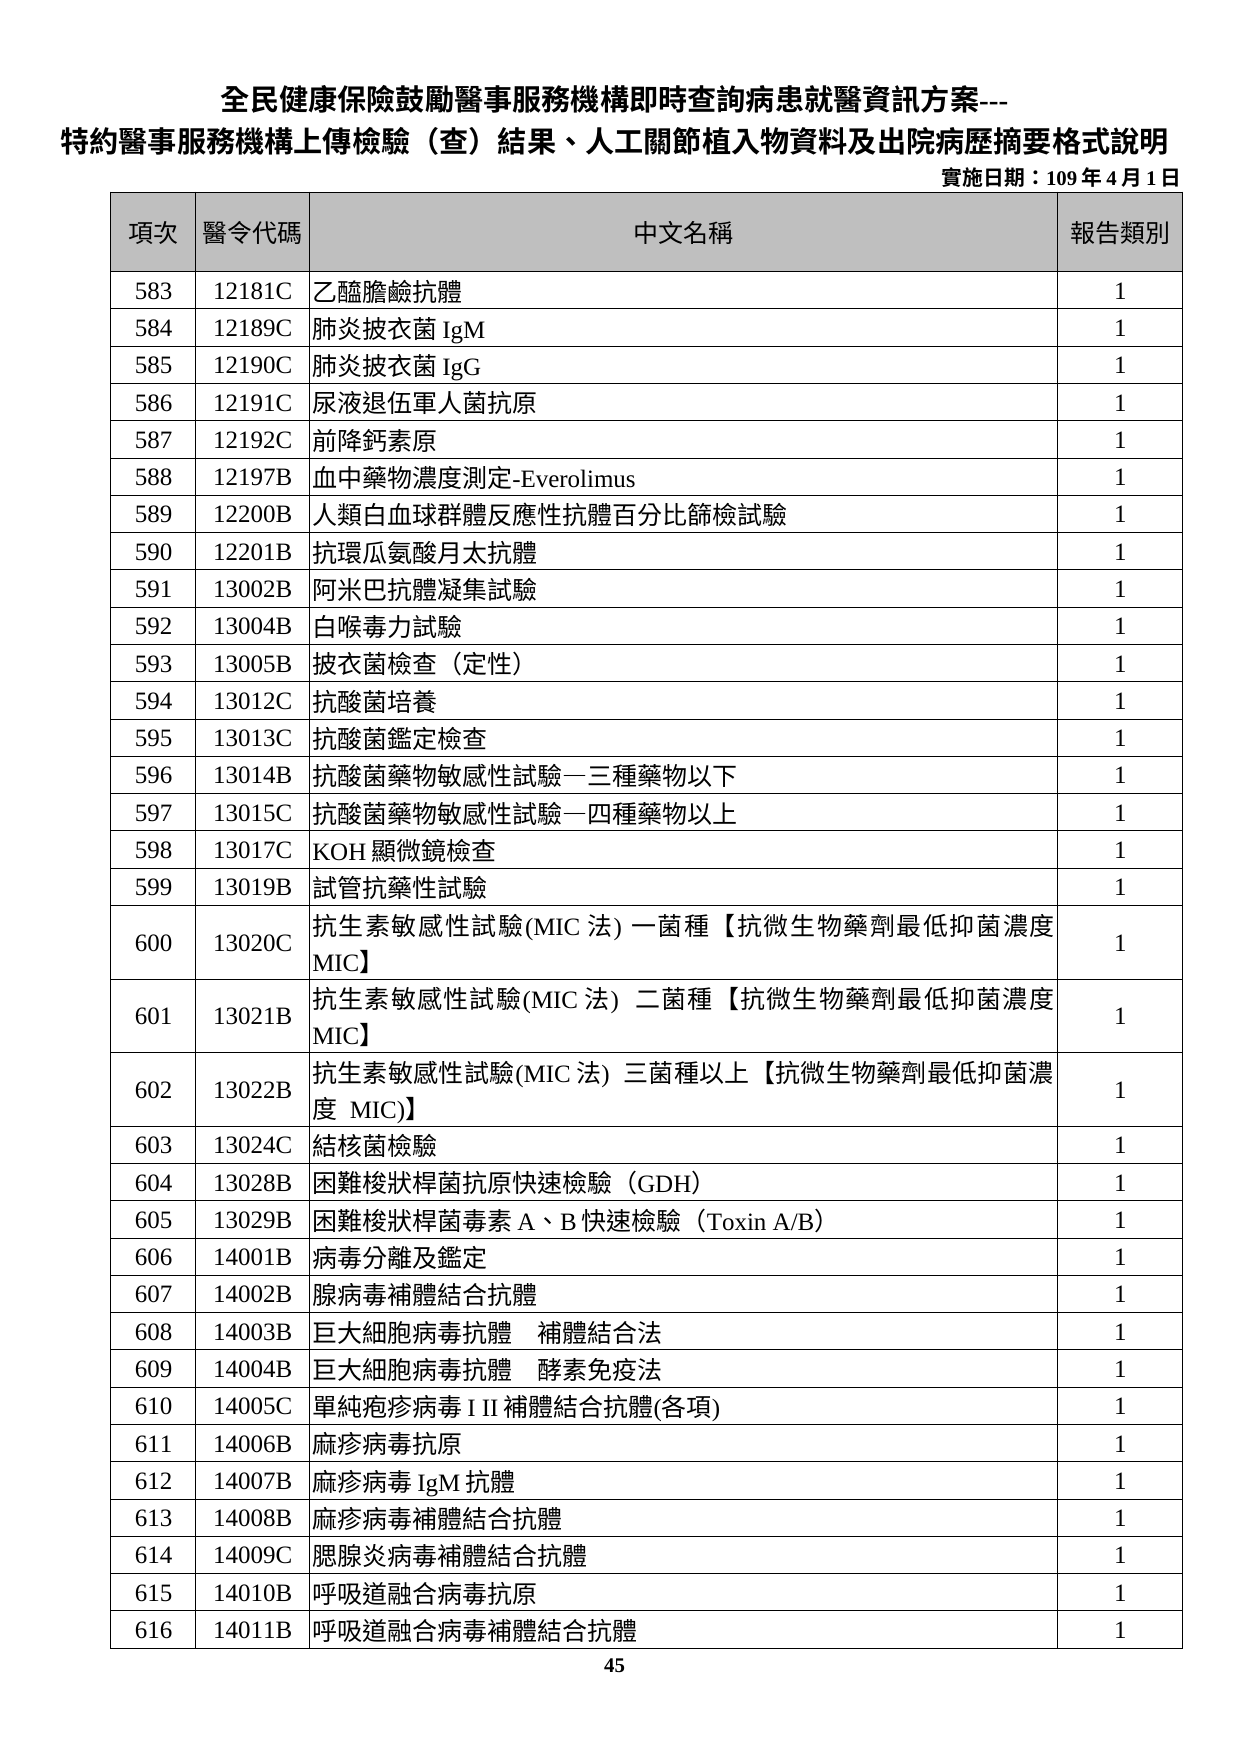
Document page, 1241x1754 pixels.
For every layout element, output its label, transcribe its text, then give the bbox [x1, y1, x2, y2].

table_cell 14010B [196, 1574, 309, 1610]
table_cell 1 [1058, 794, 1182, 830]
table_cell 1 [1058, 272, 1182, 308]
table_header 報告類別 [1058, 193, 1182, 271]
table_cell 1 [1058, 347, 1182, 383]
table_cell 592 [111, 608, 195, 644]
table_cell 600 [111, 906, 195, 978]
table_cell 阿米巴抗體凝集試驗 [310, 570, 1057, 607]
table_cell 抗生素敏感性試驗(MIC法) 二菌種【抗微生物藥劑最低抑菌濃度 MIC】 [310, 980, 1057, 1052]
table_cell 結核菌檢驗 [310, 1127, 1057, 1163]
table_header 項次 [111, 193, 195, 271]
table_cell 人類白血球群體反應性抗體百分比篩檢試驗 [310, 496, 1057, 532]
table_cell 12192C [196, 421, 309, 457]
table_cell 麻疹病毒IgM抗體 [310, 1462, 1057, 1498]
table_cell 588 [111, 459, 195, 495]
table_cell 596 [111, 757, 195, 793]
table_cell 12189C [196, 309, 309, 346]
table_cell 1 [1058, 1053, 1182, 1126]
table_cell 1 [1058, 906, 1182, 978]
table_cell 12200B [196, 496, 309, 532]
table_cell 587 [111, 421, 195, 457]
table_cell 13028B [196, 1164, 309, 1200]
table_cell 困難梭狀桿菌抗原快速檢驗（GDH） [310, 1164, 1057, 1200]
table_cell 614 [111, 1537, 195, 1573]
table_cell 披衣菌檢查（定性） [310, 645, 1057, 681]
table_cell 585 [111, 347, 195, 383]
table_cell 13004B [196, 608, 309, 644]
table_cell 13020C [196, 906, 309, 978]
table_cell 14006B [196, 1425, 309, 1461]
table_cell 13021B [196, 980, 309, 1052]
table_cell 14001B [196, 1239, 309, 1275]
table_cell 巨大細胞病毒抗體 酵素免疫法 [310, 1350, 1057, 1387]
table_cell 589 [111, 496, 195, 532]
table_cell 1 [1058, 1350, 1182, 1387]
table_cell 13005B [196, 645, 309, 681]
table_cell 1 [1058, 1201, 1182, 1237]
table_cell 血中藥物濃度測定-Everolimus [310, 459, 1057, 495]
table_cell 12197B [196, 459, 309, 495]
table_cell 1 [1058, 608, 1182, 644]
table_header 醫令代碼 [196, 193, 309, 271]
table_cell 1 [1058, 1462, 1182, 1498]
table_cell 13014B [196, 757, 309, 793]
table_cell 尿液退伍軍人菌抗原 [310, 384, 1057, 420]
table_cell 1 [1058, 1388, 1182, 1424]
table_cell 14002B [196, 1276, 309, 1312]
table_cell 呼吸道融合病毒補體結合抗體 [310, 1611, 1057, 1648]
table_cell 1 [1058, 831, 1182, 868]
table_cell 14011B [196, 1611, 309, 1648]
table_cell 1 [1058, 1537, 1182, 1573]
table_cell 乙醯膽鹼抗體 [310, 272, 1057, 308]
table_cell 腮腺炎病毒補體結合抗體 [310, 1537, 1057, 1573]
table_cell 13029B [196, 1201, 309, 1237]
table_cell 13024C [196, 1127, 309, 1163]
table_cell KOH顯微鏡檢查 [310, 831, 1057, 868]
table_cell 腺病毒補體結合抗體 [310, 1276, 1057, 1312]
table_cell 14003B [196, 1313, 309, 1349]
table_cell 肺炎披衣菌IgM [310, 309, 1057, 346]
table_cell 590 [111, 533, 195, 569]
table_cell 抗生素敏感性試驗(MIC法) 一菌種【抗微生物藥劑最低抑菌濃度 MIC】 [310, 906, 1057, 978]
table_cell 13012C [196, 682, 309, 718]
table_cell 591 [111, 570, 195, 607]
table_cell 單純疱疹病毒I II補體結合抗體(各項) [310, 1388, 1057, 1424]
table_cell 1 [1058, 533, 1182, 569]
table_cell 1 [1058, 1500, 1182, 1536]
table_cell 1 [1058, 1127, 1182, 1163]
table_cell 13013C [196, 720, 309, 756]
table_cell 603 [111, 1127, 195, 1163]
table_cell 14004B [196, 1350, 309, 1387]
table_header 中文名稱 [310, 193, 1057, 271]
table_cell 616 [111, 1611, 195, 1648]
table_cell 12191C [196, 384, 309, 420]
table_cell 1 [1058, 1164, 1182, 1200]
table_cell 598 [111, 831, 195, 868]
table_cell 肺炎披衣菌IgG [310, 347, 1057, 383]
table_cell 1 [1058, 1313, 1182, 1349]
table_cell 14008B [196, 1500, 309, 1536]
table_cell 1 [1058, 384, 1182, 420]
table_cell 麻疹病毒抗原 [310, 1425, 1057, 1461]
table_cell 12190C [196, 347, 309, 383]
table_cell 13017C [196, 831, 309, 868]
table_cell 1 [1058, 980, 1182, 1052]
table_cell 1 [1058, 645, 1182, 681]
table_cell 抗酸菌藥物敏感性試驗—四種藥物以上 [310, 794, 1057, 830]
table_cell 1 [1058, 720, 1182, 756]
table_cell 1 [1058, 421, 1182, 457]
table_cell 595 [111, 720, 195, 756]
table_cell 困難梭狀桿菌毒素A、B快速檢驗（Toxin A/B） [310, 1201, 1057, 1237]
table_cell 586 [111, 384, 195, 420]
table_cell 602 [111, 1053, 195, 1126]
table_cell 1 [1058, 757, 1182, 793]
table_cell 594 [111, 682, 195, 718]
table_cell 1 [1058, 1239, 1182, 1275]
table_cell 1 [1058, 459, 1182, 495]
table_cell 14009C [196, 1537, 309, 1573]
table_cell 597 [111, 794, 195, 830]
table_cell 607 [111, 1276, 195, 1312]
table_cell 1 [1058, 869, 1182, 905]
table_cell 抗酸菌鑑定檢查 [310, 720, 1057, 756]
table_cell 14005C [196, 1388, 309, 1424]
table_cell 610 [111, 1388, 195, 1424]
table_cell 604 [111, 1164, 195, 1200]
table_cell 白喉毒力試驗 [310, 608, 1057, 644]
table_cell 1 [1058, 1276, 1182, 1312]
table_cell 麻疹病毒補體結合抗體 [310, 1500, 1057, 1536]
table_cell 抗生素敏感性試驗(MIC法) 三菌種以上【抗微生物藥劑最低抑菌濃度 MIC)】 [310, 1053, 1057, 1126]
table_cell 抗酸菌藥物敏感性試驗—三種藥物以下 [310, 757, 1057, 793]
table_cell 615 [111, 1574, 195, 1610]
table_cell 試管抗藥性試驗 [310, 869, 1057, 905]
table_cell 呼吸道融合病毒抗原 [310, 1574, 1057, 1610]
table_cell 巨大細胞病毒抗體 補體結合法 [310, 1313, 1057, 1349]
table_cell 1 [1058, 570, 1182, 607]
table_cell 抗環瓜氨酸月太抗體 [310, 533, 1057, 569]
table_cell 13022B [196, 1053, 309, 1126]
table_cell 613 [111, 1500, 195, 1536]
table_cell 1 [1058, 682, 1182, 718]
table_cell 12181C [196, 272, 309, 308]
table_cell 584 [111, 309, 195, 346]
table_cell 605 [111, 1201, 195, 1237]
table_cell 1 [1058, 309, 1182, 346]
table_cell 1 [1058, 1425, 1182, 1461]
table_cell 611 [111, 1425, 195, 1461]
table_cell 抗酸菌培養 [310, 682, 1057, 718]
table_cell 599 [111, 869, 195, 905]
table_cell 609 [111, 1350, 195, 1387]
table_cell 1 [1058, 1574, 1182, 1610]
table_cell 13002B [196, 570, 309, 607]
table_cell 13019B [196, 869, 309, 905]
table_cell 593 [111, 645, 195, 681]
table_cell 601 [111, 980, 195, 1052]
table_cell 13015C [196, 794, 309, 830]
table_cell 前降鈣素原 [310, 421, 1057, 457]
table_cell 1 [1058, 1611, 1182, 1648]
table_cell 病毒分離及鑑定 [310, 1239, 1057, 1275]
table_cell 612 [111, 1462, 195, 1498]
table_cell 583 [111, 272, 195, 308]
table_cell 606 [111, 1239, 195, 1275]
table_cell 14007B [196, 1462, 309, 1498]
table_cell 1 [1058, 496, 1182, 532]
table_cell 12201B [196, 533, 309, 569]
table_cell 608 [111, 1313, 195, 1349]
